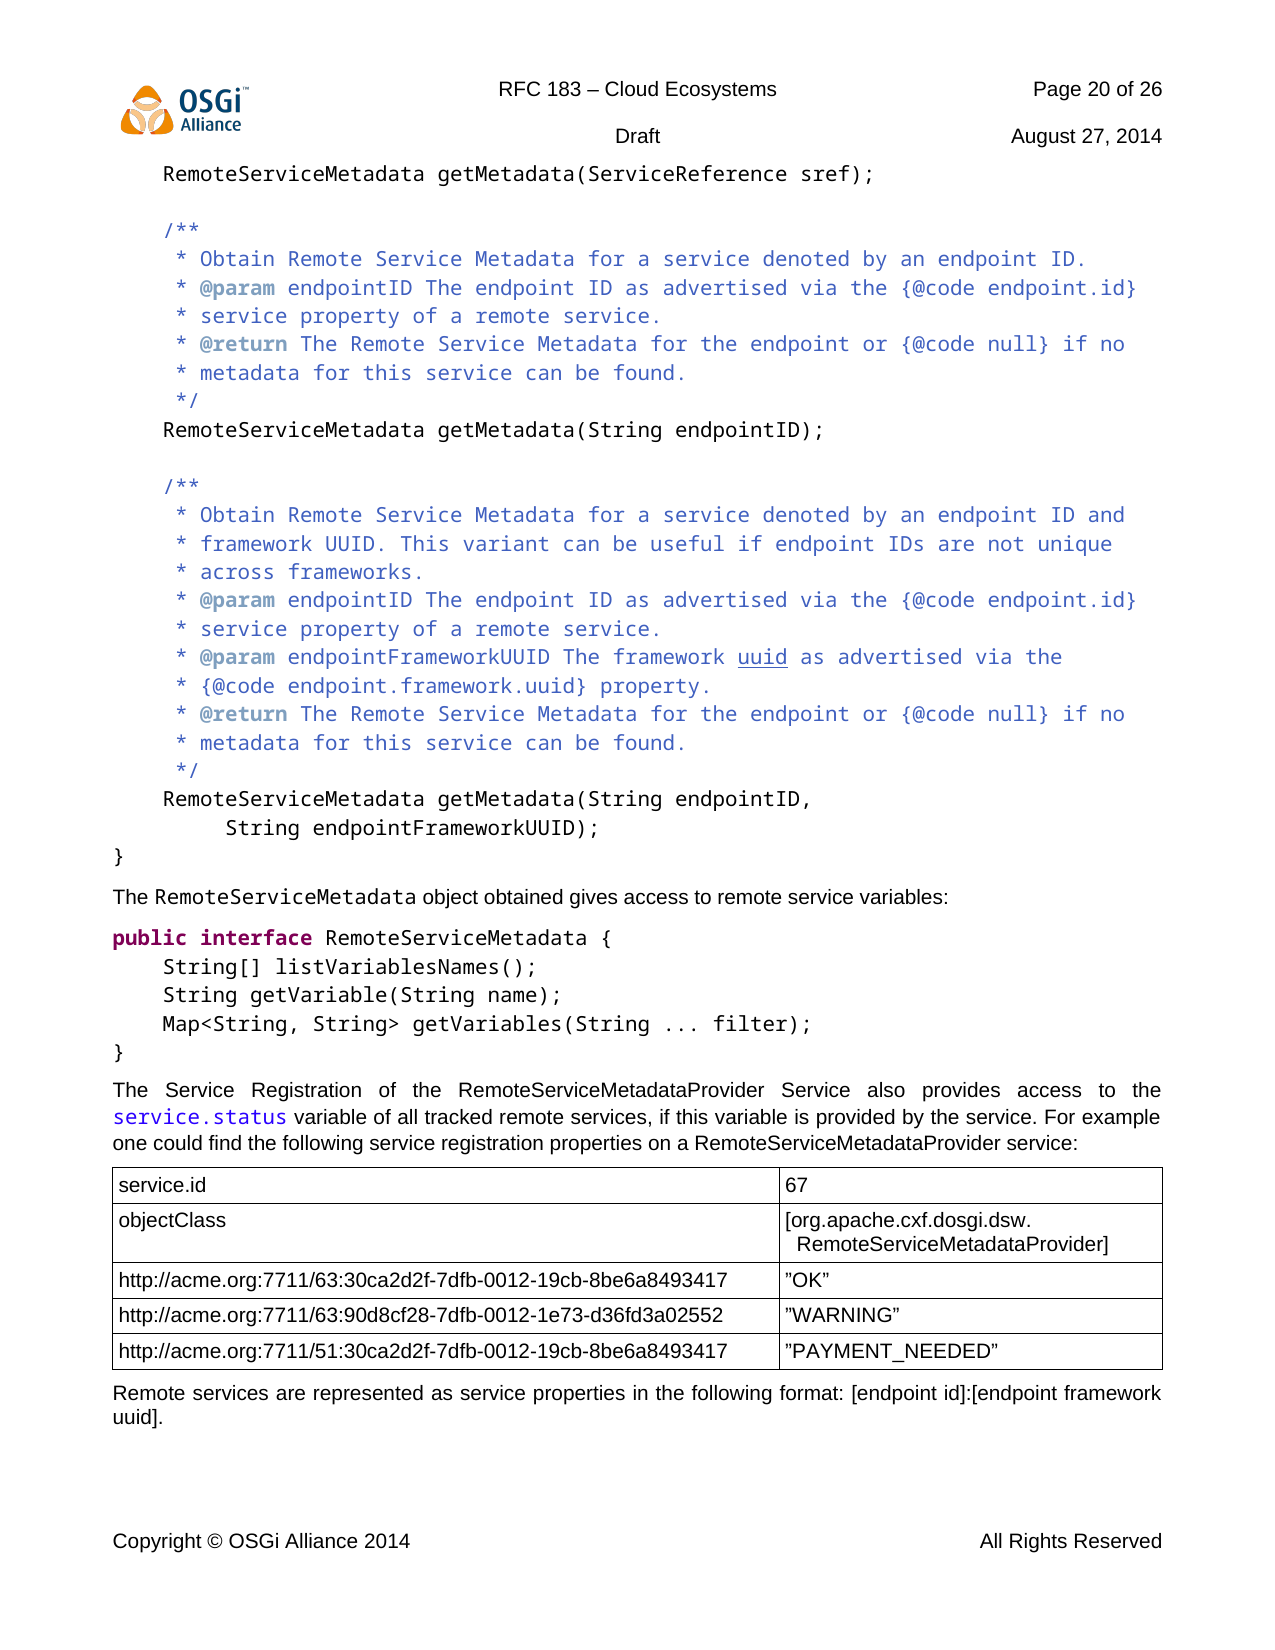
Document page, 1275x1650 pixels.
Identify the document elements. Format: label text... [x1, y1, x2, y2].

table_cell ”PAYMENT_NEEDED” [780, 1334, 1162, 1368]
table_header 67 [780, 1168, 1162, 1202]
text } [112, 1037, 1162, 1066]
picture [113, 78, 257, 142]
text * metadata for this service can be found. [112, 728, 1162, 756]
table_cell http://acme.org:7711/63:90d8cf28-7dfb-0012-1e73-d36fd3a02552 [113, 1299, 779, 1333]
text RemoteServiceMetadata getMetadata(String endpointID); [112, 415, 1162, 443]
text * @param endpointID The endpoint ID as advertised via the {@code endpoint.id} [112, 586, 1162, 614]
text * service property of a remote service. [112, 301, 1162, 329]
text Remote services are represented as service properties in the following format: [endpoint id]:[endpoint framework uuid]. [112, 1381, 1162, 1429]
text RemoteServiceMetadata getMetadata(ServiceReference sref); [112, 159, 1162, 187]
text String getVariable(String name); [112, 980, 1162, 1009]
table_cell [org.apache.cxf.dosgi.dsw. RemoteServiceMetadataProvider] [780, 1204, 1162, 1262]
text * @return The Remote Service Metadata for the endpoint or {@code null} if no [112, 329, 1162, 358]
text * Obtain Remote Service Metadata for a service denoted by an endpoint ID. [112, 244, 1162, 273]
text * Obtain Remote Service Metadata for a service denoted by an endpoint ID and [112, 500, 1162, 529]
text String endpointFrameworkUUID); [112, 813, 1162, 841]
text The RemoteServiceMetadata object obtained gives access to remote service variables: [112, 882, 1162, 911]
text } [112, 841, 1162, 870]
text Map<String, String> getVariables(String ... filter); [112, 1009, 1162, 1037]
text */ [112, 386, 1162, 415]
table_cell http://acme.org:7711/51:30ca2d2f-7dfb-0012-19cb-8be6a8493417 [113, 1334, 779, 1368]
text public interface RemoteServiceMetadata { [112, 923, 1162, 952]
text * @param endpointID The endpoint ID as advertised via the {@code endpoint.id} [112, 273, 1162, 301]
text * @return The Remote Service Metadata for the endpoint or {@code null} if no [112, 699, 1162, 728]
table_header service.id [113, 1168, 779, 1202]
text String[] listVariablesNames(); [112, 952, 1162, 980]
text * framework UUID. This variant can be useful if endpoint IDs are not unique [112, 529, 1162, 557]
text * {@code endpoint.framework.uuid} property. [112, 671, 1162, 699]
text * service property of a remote service. [112, 614, 1162, 642]
text */ [112, 756, 1162, 784]
text /** [112, 472, 1162, 500]
text /** [112, 216, 1162, 244]
text * metadata for this service can be found. [112, 358, 1162, 386]
text The Service Registration of the RemoteServiceMetadataProvider Service also provides access to the service.status variable of all tracked remote services, if this variable is provided by the service. For example one could find the following service registration properties on a RemoteServiceMetadataProvider service: [112, 1078, 1162, 1154]
table_cell http://acme.org:7711/63:30ca2d2f-7dfb-0012-19cb-8be6a8493417 [113, 1263, 779, 1297]
table_cell objectClass [113, 1204, 779, 1262]
table_cell ”WARNING” [780, 1299, 1162, 1333]
text * @param endpointFrameworkUUID The framework uuid as advertised via the [112, 642, 1162, 671]
table_cell ”OK” [780, 1263, 1162, 1297]
text RemoteServiceMetadata getMetadata(String endpointID, [112, 784, 1162, 813]
text * across frameworks. [112, 557, 1162, 586]
